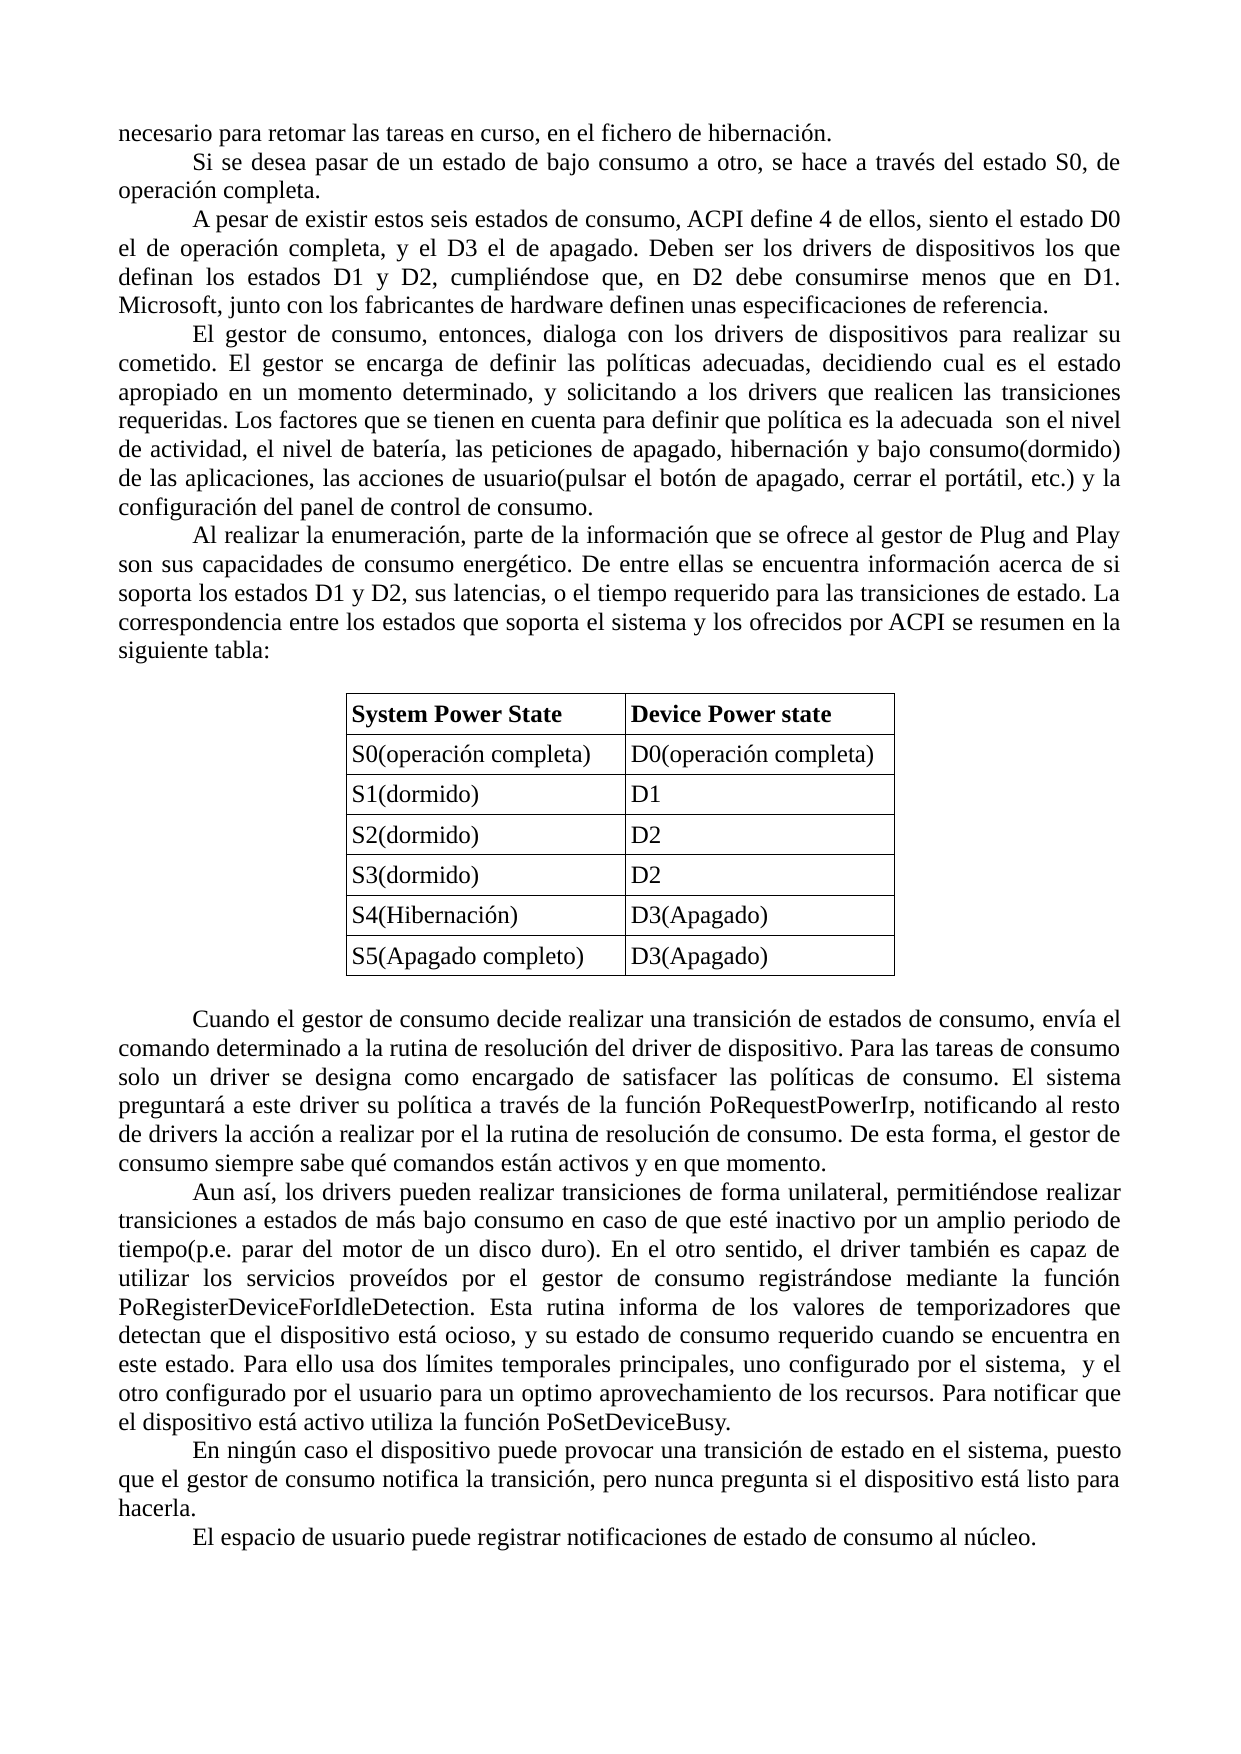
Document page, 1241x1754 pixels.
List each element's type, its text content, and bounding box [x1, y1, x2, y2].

table_cell D3(Apagado) [626, 896, 894, 935]
text A pesar de existir estos seis estados de consumo, ACPI define 4 de ellos, siento el estado D0 el de operación completa, y el D3 el de apagado. Deben ser los drivers de dispositivos los que definan los estados D1 y D2, cumpliéndose que, en D2 debe consumirse menos que en D1. Microsoft, junto con los fabricantes de hardware definen unas especificaciones de referencia. [118, 204, 1122, 319]
table_cell S2(dormido) [347, 815, 625, 854]
table_cell D3(Apagado) [626, 936, 894, 975]
text En ningún caso el dispositivo puede provocar una transición de estado en el sistema, puesto que el gestor de consumo notifica la transición, pero nunca pregunta si el dispositivo está listo para hacerla. [118, 1435, 1122, 1522]
table_cell S1(dormido) [347, 775, 625, 814]
text El espacio de usuario puede registrar notificaciones de estado de consumo al núcleo. [118, 1522, 1122, 1550]
text Al realizar la enumeración, parte de la información que se ofrece al gestor de Plug and Play son sus capacidades de consumo energético. De entre ellas se encuentra información acerca de si soporta los estados D1 y D2, sus latencias, o el tiempo requerido para las transiciones de estado. La correspondencia entre los estados que soporta el sistema y los ofrecidos por ACPI se resumen en la siguiente tabla: [118, 521, 1122, 664]
text Cuando el gestor de consumo decide realizar una transición de estados de consumo, envía el comando determinado a la rutina de resolución del driver de dispositivo. Para las tareas de consumo solo un driver se designa como encargado de satisfacer las políticas de consumo. El sistema preguntará a este driver su política a través de la función PoRequestPowerIrp, notificando al resto de drivers la acción a realizar por el la rutina de resolución de consumo. De esta forma, el gestor de consumo siempre sabe qué comandos están activos y en que momento. [118, 1004, 1122, 1177]
text El gestor de consumo, entonces, dialoga con los drivers de dispositivos para realizar su cometido. El gestor se encarga de definir las políticas adecuadas, decidiendo cual es el estado apropiado en un momento determinado, y solicitando a los drivers que realicen las transiciones requeridas. Los factores que se tienen en cuenta para definir que política es la adecuada son el nivel de actividad, el nivel de batería, las peticiones de apagado, hibernación y bajo consumo(dormido) de las aplicaciones, las acciones de usuario(pulsar el botón de apagado, cerrar el portátil, etc.) y la configuración del panel de control de consumo. [118, 319, 1122, 521]
table_cell D2 [626, 855, 894, 895]
table_cell S4(Hibernación) [347, 896, 625, 935]
table_cell S3(dormido) [347, 855, 625, 895]
text Si se desea pasar de un estado de bajo consumo a otro, se hace a través del estado S0, de operación completa. [118, 147, 1122, 204]
table_cell S5(Apagado completo) [347, 936, 625, 975]
table_cell D0(operación completa) [626, 735, 894, 774]
table_cell S0(operación completa) [347, 735, 625, 774]
text necesario para retomar las tareas en curso, en el fichero de hibernación. [118, 118, 1122, 147]
table_header System Power State [347, 694, 625, 733]
text Aun así, los drivers pueden realizar transiciones de forma unilateral, permitiéndose realizar transiciones a estados de más bajo consumo en caso de que esté inactivo por un amplio periodo de tiempo(p.e. parar del motor de un disco duro). En el otro sentido, el driver también es capaz de utilizar los servicios proveídos por el gestor de consumo registrándose mediante la función PoRegisterDeviceForIdleDetection. Esta rutina informa de los valores de temporizadores que detectan que el dispositivo está ocioso, y su estado de consumo requerido cuando se encuentra en este estado. Para ello usa dos límites temporales principales, uno configurado por el sistema, y el otro configurado por el usuario para un optimo aprovechamiento de los recursos. Para notificar que el dispositivo está activo utiliza la función PoSetDeviceBusy. [118, 1177, 1122, 1435]
table_cell D1 [626, 775, 894, 814]
table_header Device Power state [626, 694, 894, 733]
table_cell D2 [626, 815, 894, 854]
